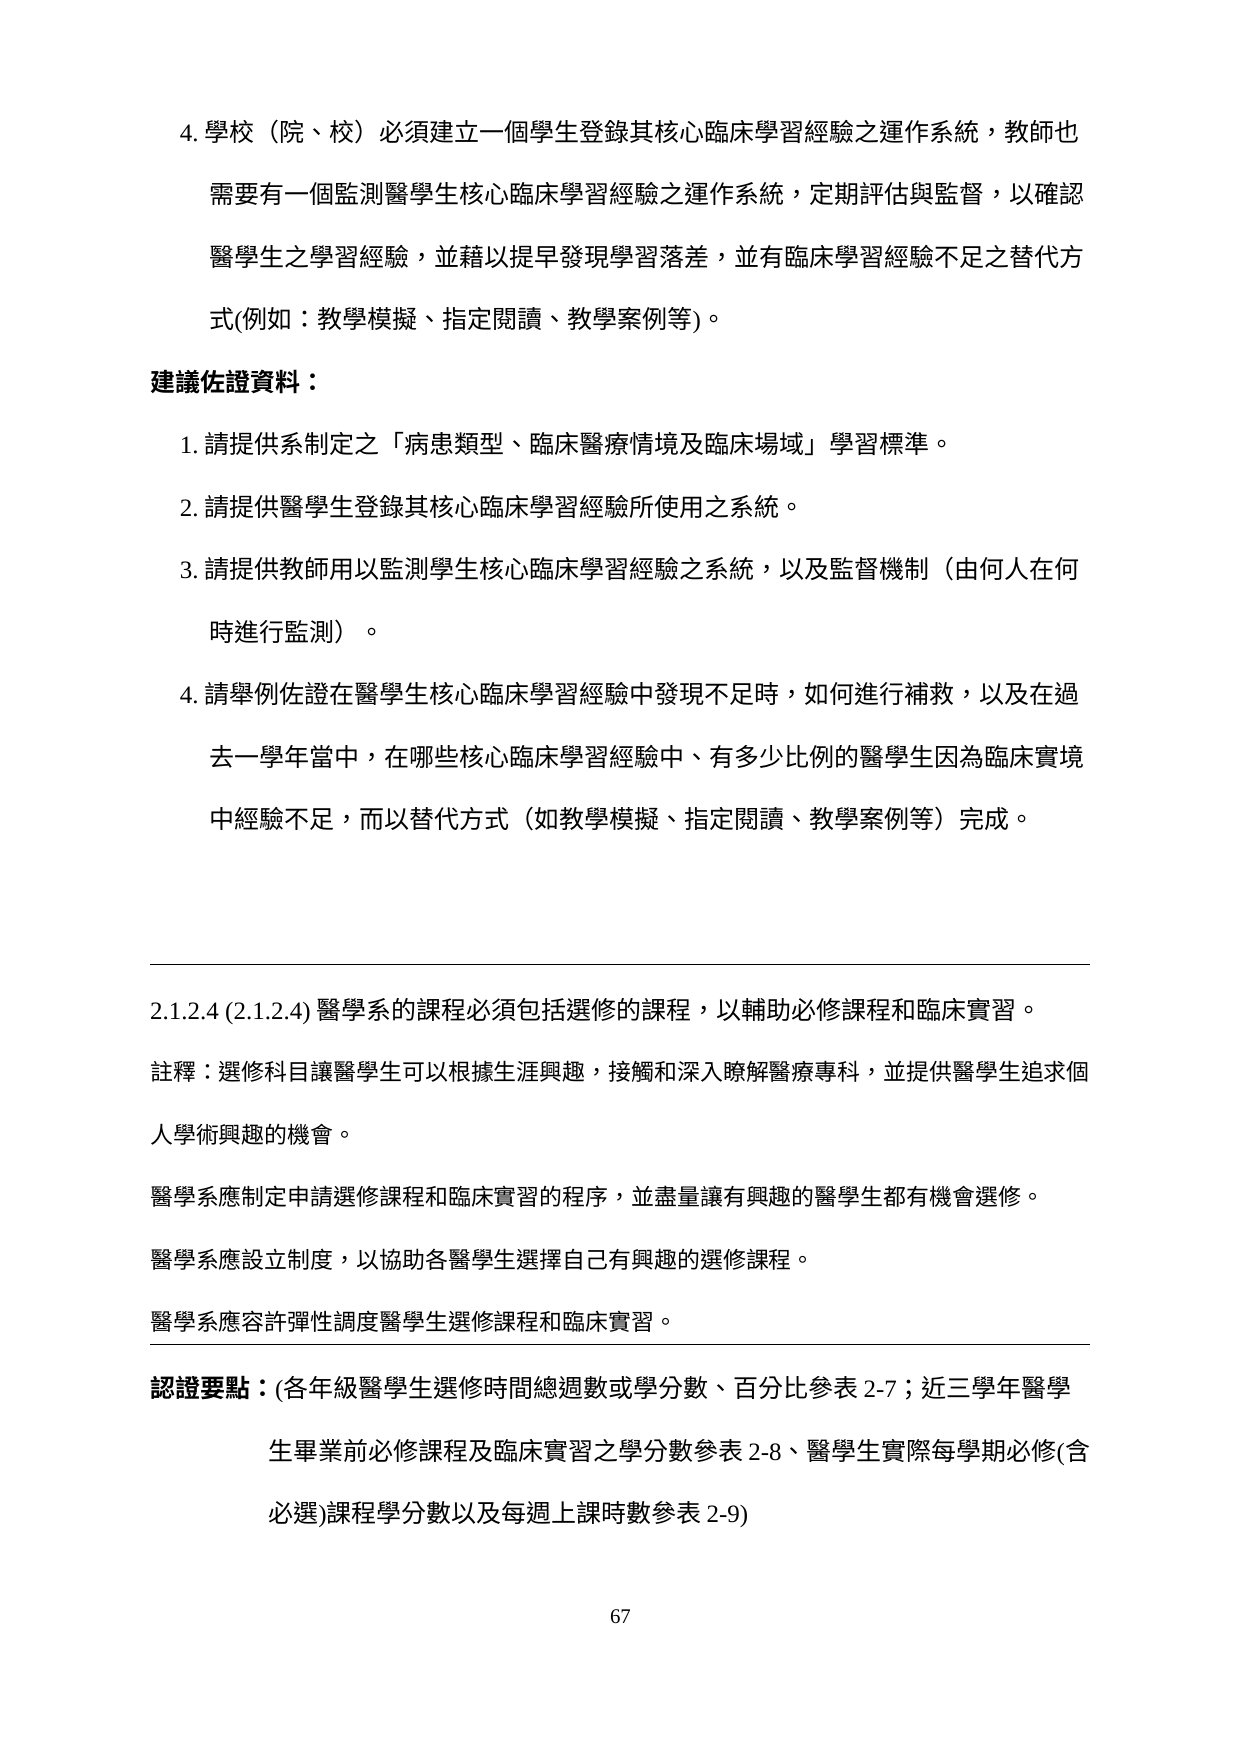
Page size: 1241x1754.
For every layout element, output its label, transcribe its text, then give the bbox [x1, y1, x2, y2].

list 請提供教師用以監測學生核心臨床學習經驗之系統，以及監督機制（由何人在何時進行監測）。 [179, 526, 1090, 651]
text 註釋：選修科目讓醫學生可以根據生涯興趣，接觸和深入瞭解醫療專科，並提供醫學生追求個人學術興趣的機會。 [150, 1029, 1090, 1154]
list 請舉例佐證在醫學生核心臨床學習經驗中發現不足時，如何進行補救，以及在過去一學年當中，在哪些核心臨床學習經驗中、有多少比例的醫學生因為臨床實境中經驗不足，而以替代方式（如教學模擬、指定閱讀、教學案例等）完成。 [179, 651, 1090, 839]
list 請提供系制定之「病患類型、臨床醫療情境及臨床場域」學習標準。 [179, 401, 1090, 464]
text 建議佐證資料： [150, 339, 1090, 401]
text 2.1.2.4 (2.1.2.4) 醫學系的課程必須包括選修的課程，以輔助必修課程和臨床實習。 [150, 965, 1090, 1029]
list 學校（院、校）必須建立一個學生登錄其核心臨床學習經驗之運作系統，教師也需要有一個監測醫學生核心臨床學習經驗之運作系統，定期評估與監督，以確認醫學生之學習經驗，並藉以提早發現學習落差，並有臨床學習經驗不足之替代方式(例如：教學模擬、指定閱讀、教學案例等)。 [179, 89, 1090, 339]
text 醫學系應設立制度，以協助各醫學生選擇自己有興趣的選修課程。 [150, 1217, 1090, 1276]
text 認證要點：(各年級醫學生選修時間總週數或學分數、百分比參表2-7；近三學年醫學生畢業前必修課程及臨床實習之學分數參表2-8、醫學生實際每學期必修(含必選)課程學分數以及每週上課時數參表2-9) [150, 1345, 1090, 1532]
text 醫學系應容許彈性調度醫學生選修課程和臨床實習。 [150, 1276, 1090, 1344]
text 醫學系應制定申請選修課程和臨床實習的程序，並盡量讓有興趣的醫學生都有機會選修。 [150, 1154, 1090, 1217]
list 請提供醫學生登錄其核心臨床學習經驗所使用之系統。 [179, 464, 1090, 526]
